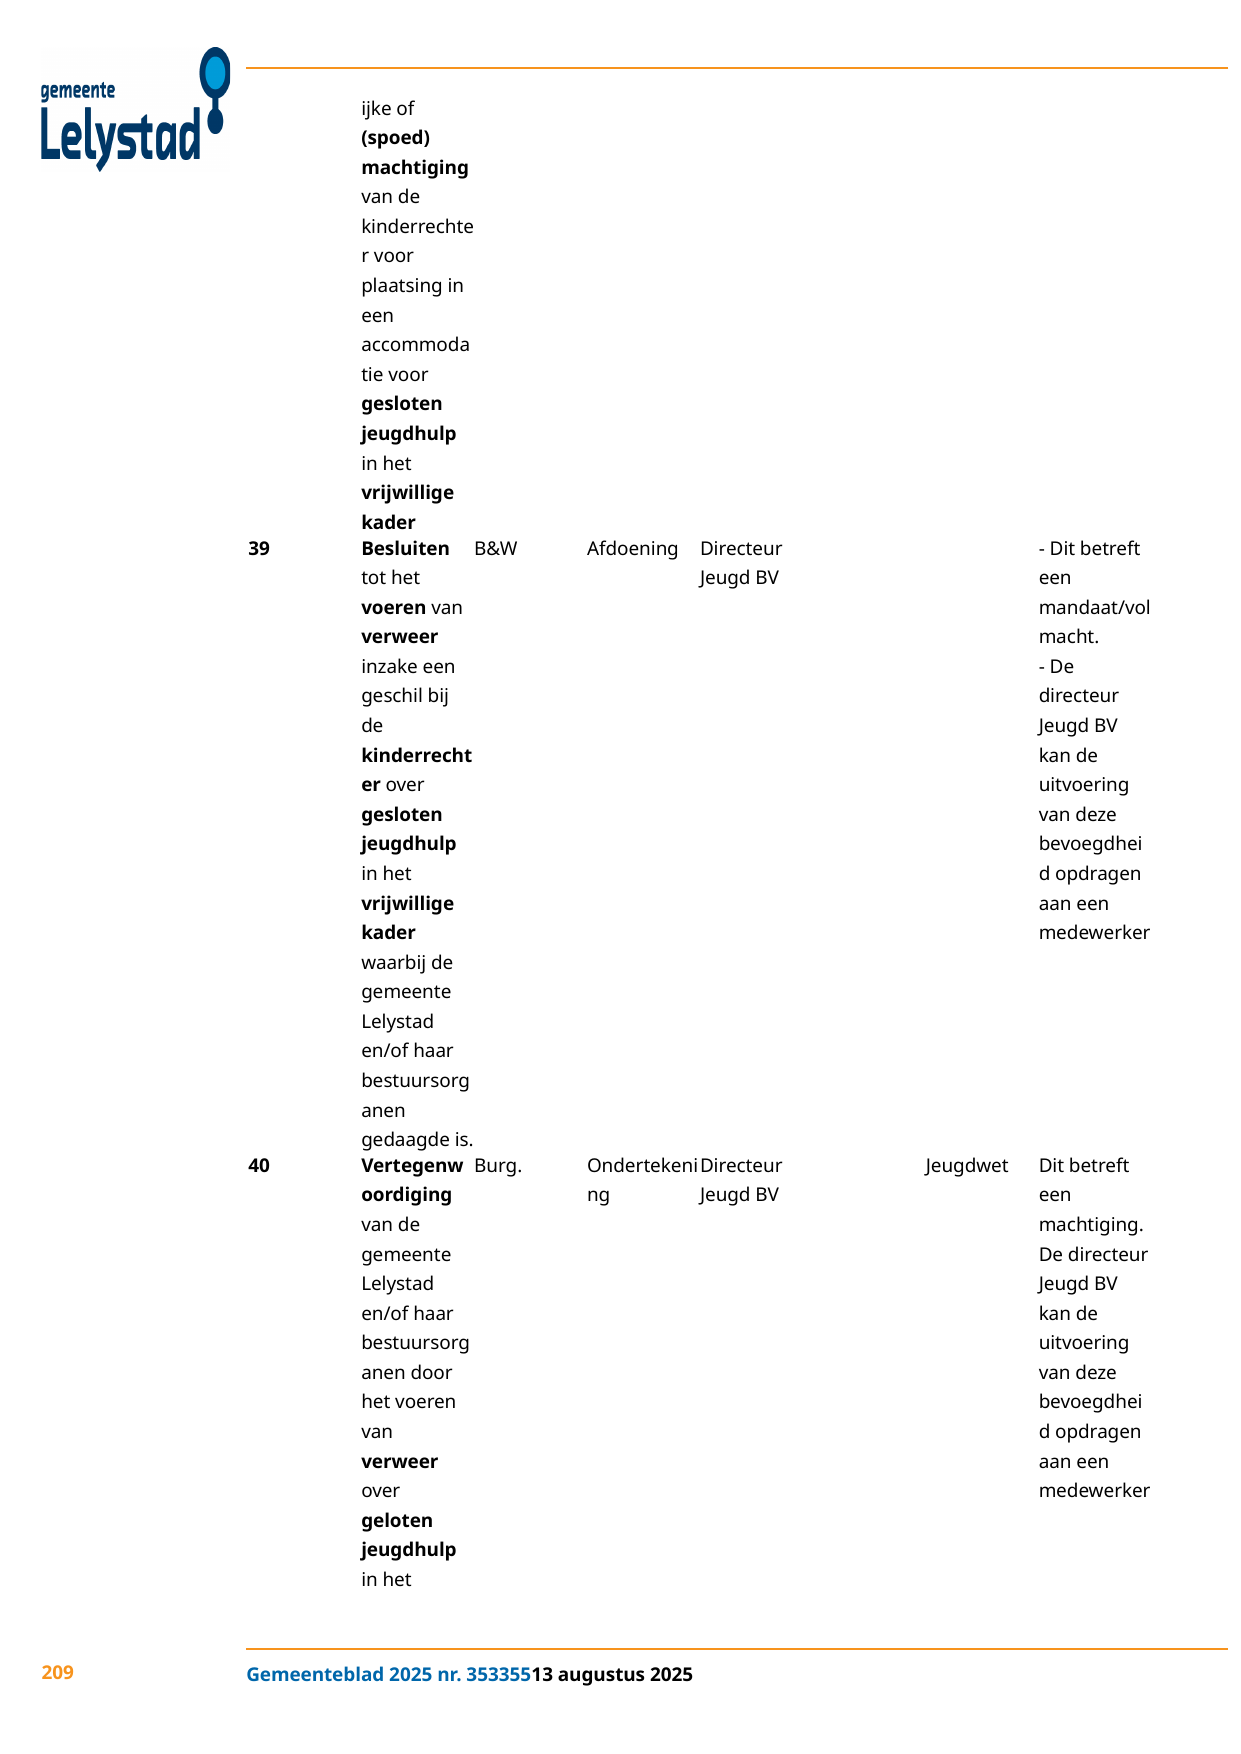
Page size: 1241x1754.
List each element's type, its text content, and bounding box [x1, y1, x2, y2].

table_cell [248, 95, 361, 535]
table_cell [813, 535, 926, 1152]
table_cell 40 [248, 1152, 361, 1592]
table_cell [474, 95, 587, 535]
table_cell [1039, 95, 1152, 535]
table_cell Directeur Jeugd BV [700, 535, 813, 1152]
picture [41, 47, 231, 172]
table_cell [926, 535, 1038, 1152]
table_cell Ondertekening [587, 1152, 700, 1592]
table_cell Dit betreft een machtiging. De directeur Jeugd BV kan de uitvoering van deze bevoegdheid opdragen aan een medewerker [1039, 1152, 1152, 1592]
table_cell Burg. [474, 1152, 587, 1592]
table_cell Besluiten tot het voeren van verweer inzake een geschil bij de kinderrechter over gesloten jeugdhulp in het vrijwillige kader waarbij de gemeente Lelystad en/of haar bestuursorganen gedaagde is. [361, 535, 474, 1152]
table_cell Afdoening [587, 535, 700, 1152]
table_cell [813, 1152, 926, 1592]
table_cell 39 [248, 535, 361, 1152]
table_cell Jeugdwet [926, 1152, 1038, 1592]
table_cell [587, 95, 700, 535]
table_cell [813, 95, 926, 535]
table_cell B&W [474, 535, 587, 1152]
table_cell ijke of (spoed) machtiging van de kinderrechter voor plaatsing in een accommodatie voor gesloten jeugdhulp in het vrijwillige kader [361, 95, 474, 535]
table_cell [926, 95, 1038, 535]
table_cell Directeur Jeugd BV [700, 1152, 813, 1592]
table_cell - Dit betreft een mandaat/volmacht. - De directeur Jeugd BV kan de uitvoering van deze bevoegdheid opdragen aan een medewerker [1039, 535, 1152, 1152]
table_cell Vertegenwoordiging van de gemeente Lelystad en/of haar bestuursorganen door het voeren van verweer over geloten jeugdhulp in het [361, 1152, 474, 1592]
table_cell [700, 95, 813, 535]
